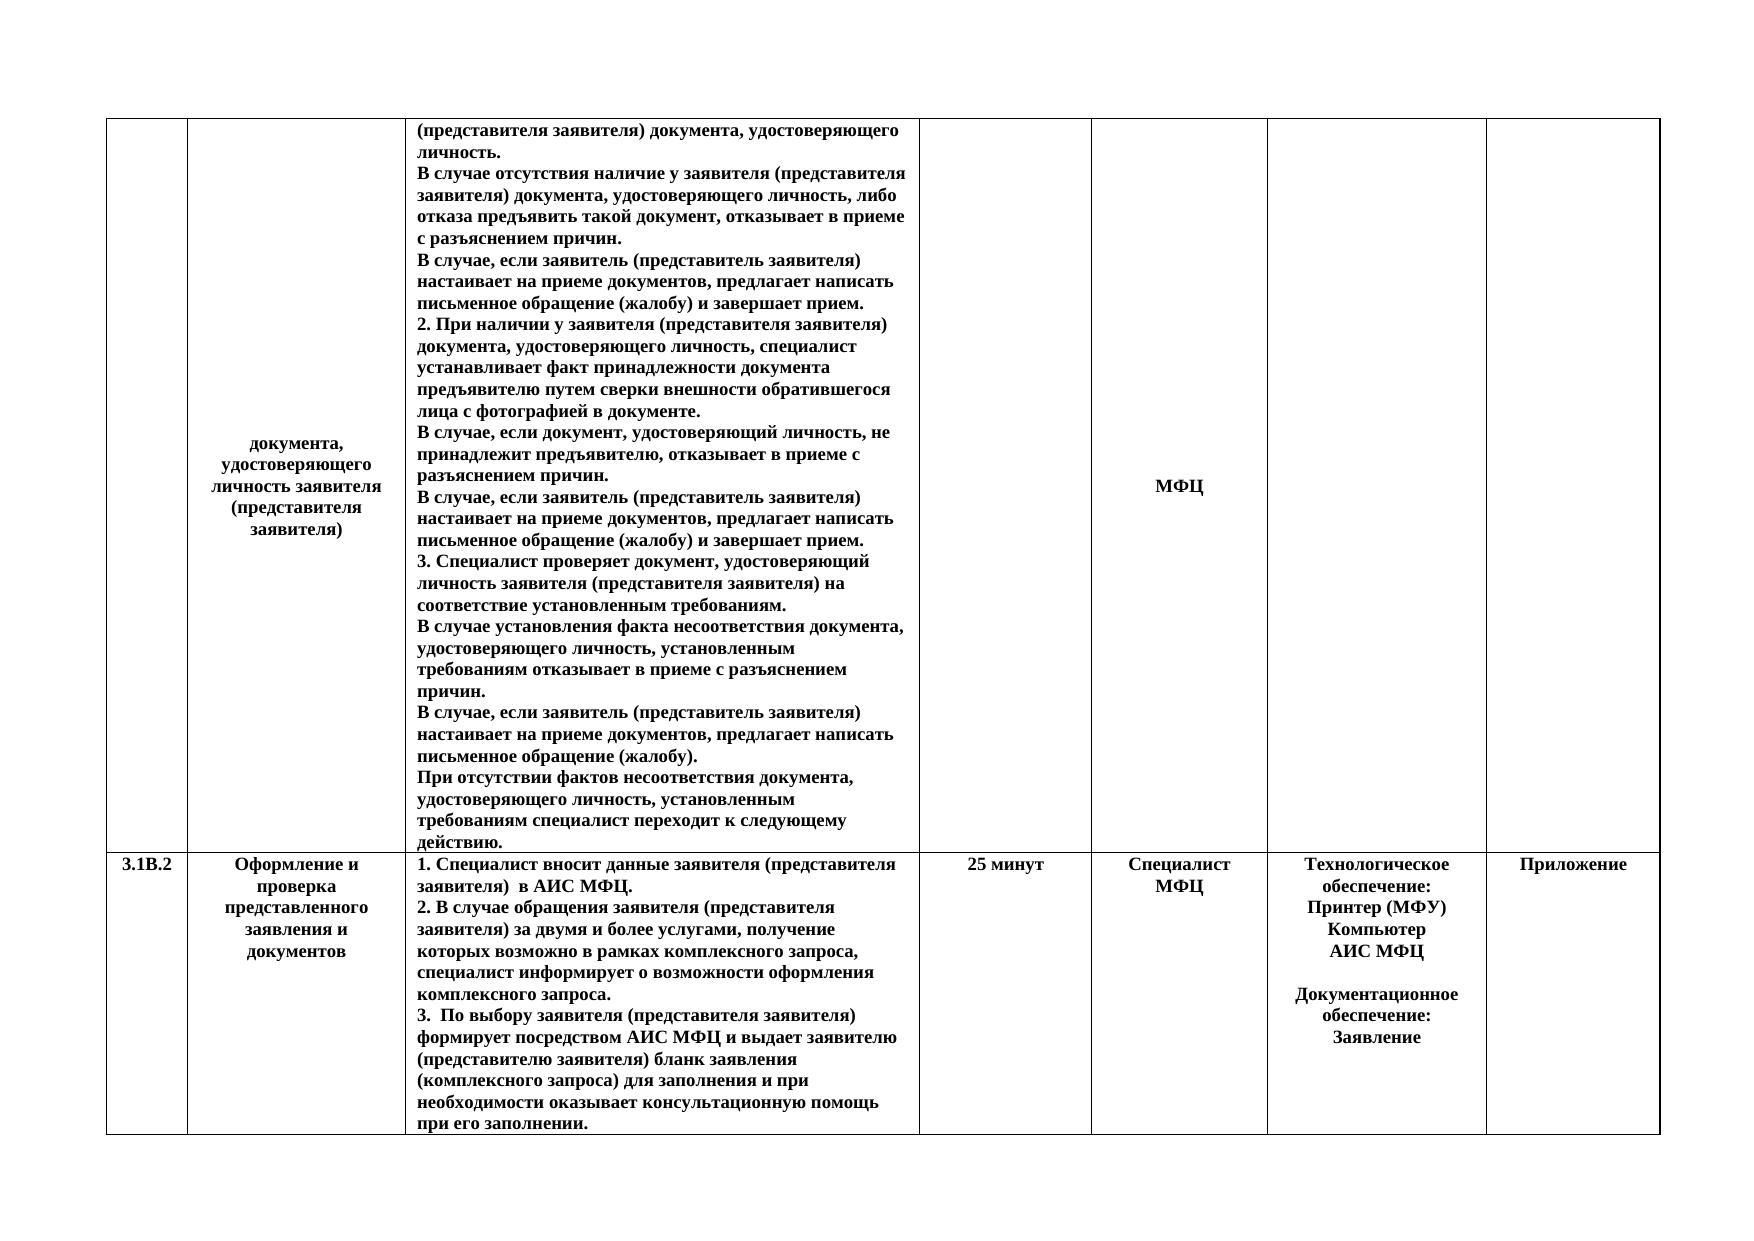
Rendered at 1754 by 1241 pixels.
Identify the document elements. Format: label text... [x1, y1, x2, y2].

table_cell [920, 119, 1091, 852]
table_cell документа, удостоверяющего личность заявителя (представителя заявителя) [188, 119, 405, 852]
table_cell Технологическое обеспечение: Принтер (МФУ) Компьютер АИС МФЦ Документационное обеспечение: Заявление [1268, 853, 1486, 1134]
table_cell МФЦ [1092, 119, 1267, 852]
table_cell (представителя заявителя) документа, удостоверяющего личность. В случае отсутствия наличие у заявителя (представителя заявителя) документа, удостоверяющего личность, либо отказа предъявить такой документ, отказывает в приеме с разъяснением причин. В случае, если заявитель (представитель заявителя) настаивает на приеме документов, предлагает написать письменное обращение (жалобу) и завершает прием. 2. При наличии у заявителя (представителя заявителя) документа, удостоверяющего личность, специалист устанавливает факт принадлежности документа предъявителю путем сверки внешности обратившегося лица с фотографией в документе. В случае, если документ, удостоверяющий личность, не принадлежит предъявителю, отказывает в приеме с разъяснением причин. В случае, если заявитель (представитель заявителя) настаивает на приеме документов, предлагает написать письменное обращение (жалобу) и завершает прием. 3. Специалист проверяет документ, удостоверяющий личность заявителя (представителя заявителя) на соответствие установленным требованиям. В случае установления факта несоответствия документа, удостоверяющего личность, установленным требованиям отказывает в приеме с разъяснением причин. В случае, если заявитель (представитель заявителя) настаивает на приеме документов, предлагает написать письменное обращение (жалобу). При отсутствии фактов несоответствия документа, удостоверяющего личность, установленным требованиям специалист переходит к следующему действию. [406, 119, 919, 852]
table_cell Приложение [1487, 853, 1659, 1134]
table_cell Оформление и проверка представленного заявления и документов [188, 853, 405, 1134]
table_cell - [1487, 119, 1659, 852]
table_cell [107, 119, 187, 852]
table_cell 1. Специалист вносит данные заявителя (представителя заявителя) в АИС МФЦ. 2. В случае обращения заявителя (представителя заявителя) за двумя и более услугами, получение которых возможно в рамках комплексного запроса, специалист информирует о возможности оформления комплексного запроса. 3. По выбору заявителя (представителя заявителя) формирует посредством АИС МФЦ и выдает заявителю (представителю заявителя) бланк заявления (комплексного запроса) для заполнения и при необходимости оказывает консультационную помощь при его заполнении. [406, 853, 919, 1134]
table_cell Специалист МФЦ [1092, 853, 1267, 1134]
table_cell [1268, 119, 1486, 852]
table_cell 25 минут [920, 853, 1091, 1134]
table_cell 3.1В.2 [107, 853, 187, 1134]
